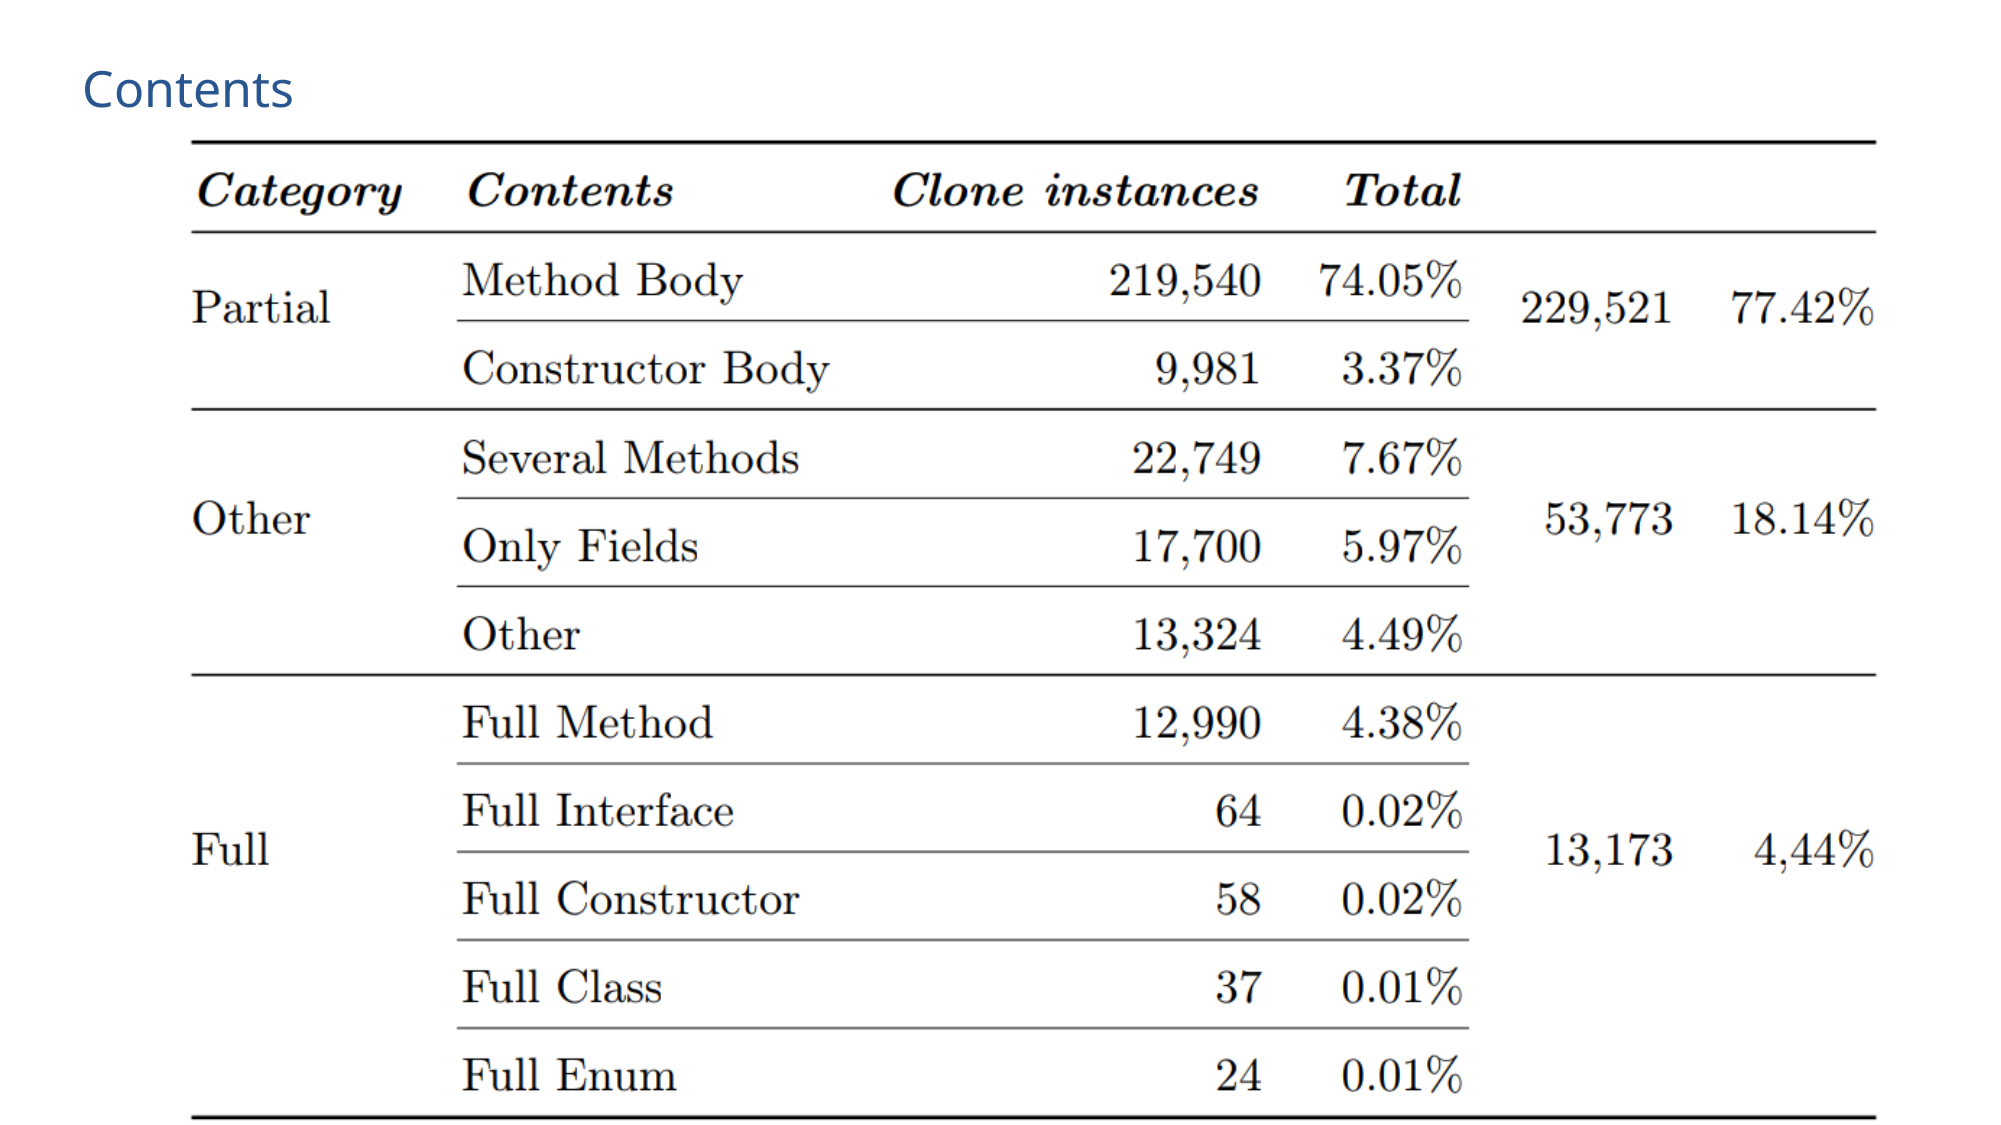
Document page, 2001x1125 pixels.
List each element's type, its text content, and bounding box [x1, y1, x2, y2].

picture [188, 132, 1883, 1125]
text_box Contents [83, 59, 1783, 124]
